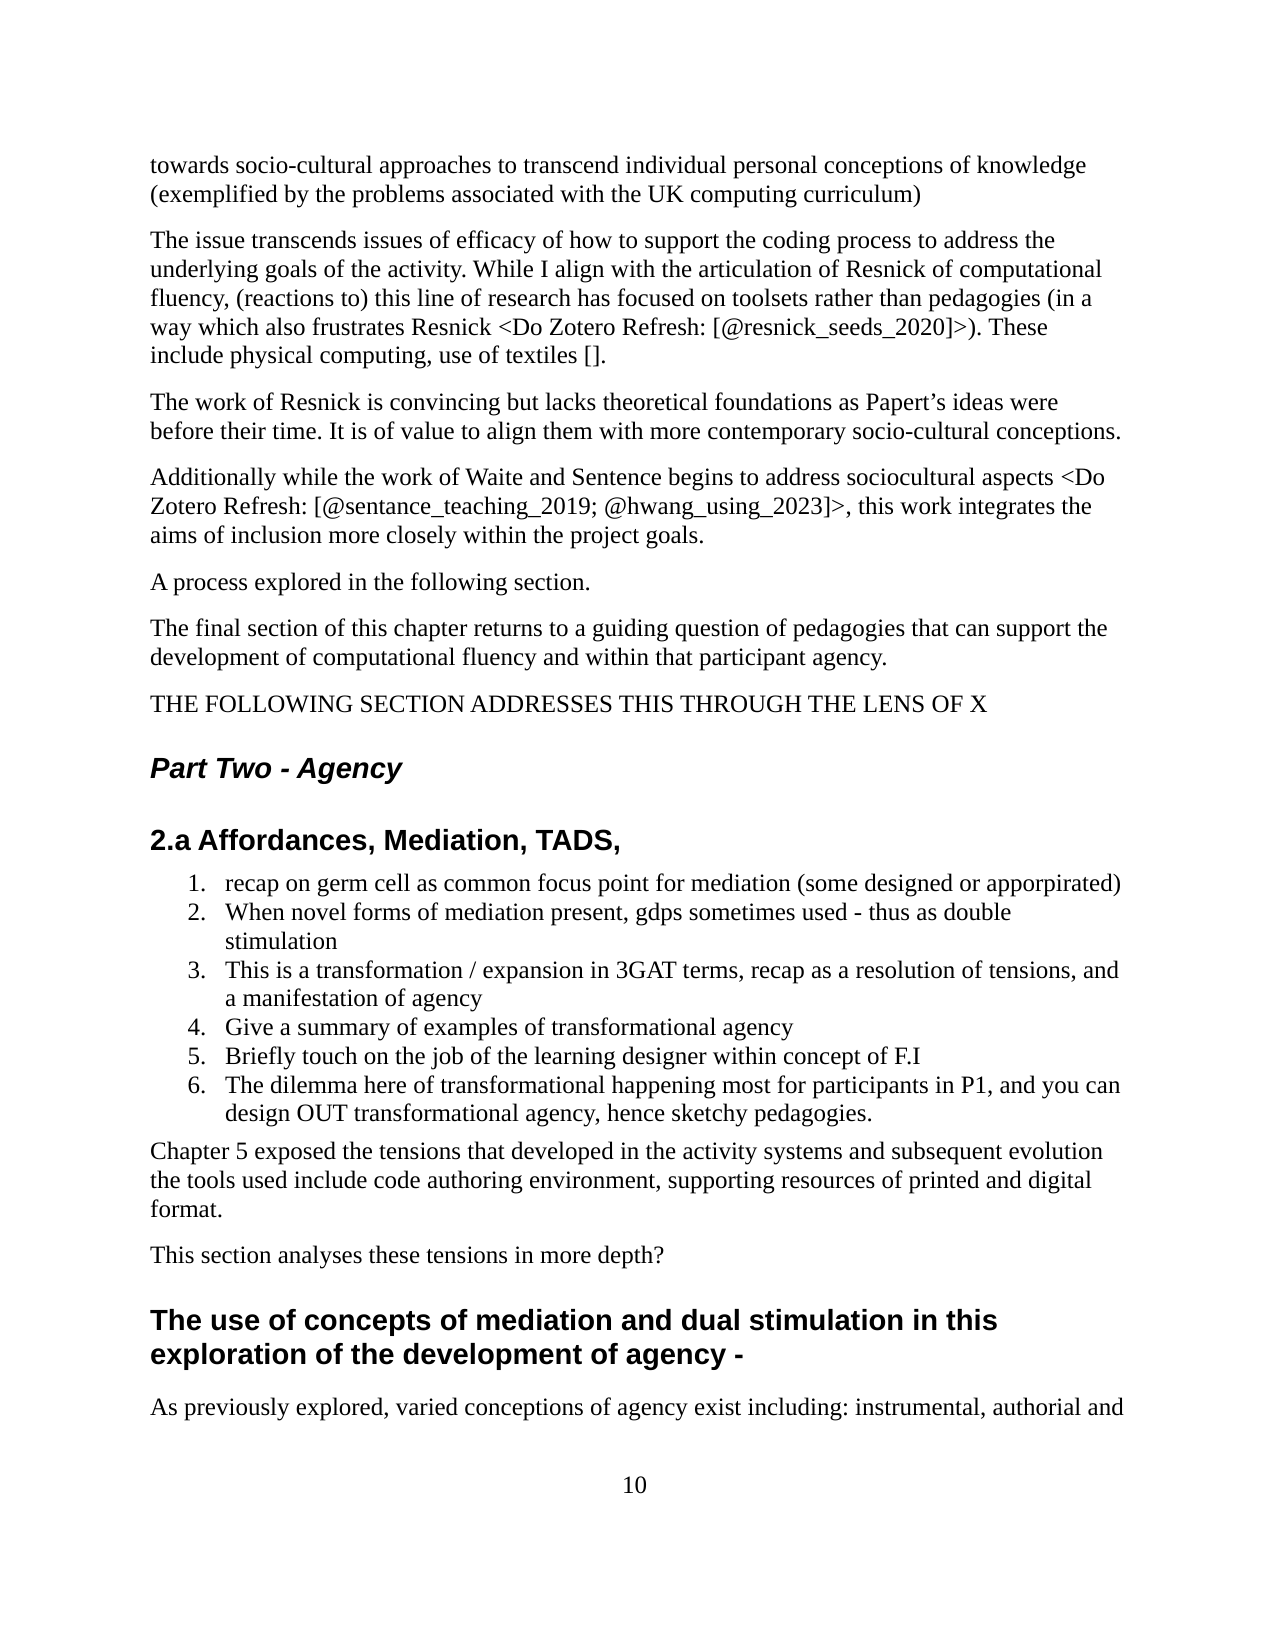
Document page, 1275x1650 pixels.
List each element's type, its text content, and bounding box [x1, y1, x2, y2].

list recap on germ cell as common focus point for mediation (some designed or apporpirated) [187, 868, 1125, 897]
text The issue transcends issues of efficacy of how to support the coding process to address the underlying goals of the activity. While I align with the articulation of Resnick of computational fluency, (reactions to) this line of research has focused on toolsets rather than pedagogies (in a way which also frustrates Resnick <Do Zotero Refresh: [@resnick_seeds_2020]>). These include physical computing, use of textiles []. [150, 225, 1125, 369]
list The dilemma here of transformational happening most for participants in P1, and you can design OUT transformational agency, hence sketchy pedagogies. [187, 1070, 1125, 1127]
subtitle Part Two - Agency [150, 751, 1125, 785]
list Briefly touch on the job of the learning designer within concept of F.I [187, 1041, 1125, 1070]
text Chapter 5 exposed the tensions that developed in the activity systems and subsequent evolution the tools used include code authoring environment, supporting resources of printed and digital format. [150, 1136, 1125, 1222]
list This is a transformation / expansion in 3GAT terms, recap as a resolution of tensions, and a manifestation of agency [187, 955, 1125, 1012]
text This section analyses these tensions in more depth? [150, 1240, 1125, 1269]
text Additionally while the work of Waite and Sentence begins to address sociocultural aspects <Do Zotero Refresh: [@sentance_teaching_2019; @hwang_using_2023]>, this work integrates the aims of inclusion more closely within the project goals. [150, 462, 1125, 549]
subtitle 2.a Affordances, Mediation, TADS, [150, 822, 1125, 856]
text THE FOLLOWING SECTION ADDRESSES THIS THROUGH THE LENS OF X [150, 689, 1125, 717]
list When novel forms of mediation present, gdps sometimes used - thus as double stimulation [187, 897, 1125, 955]
list Give a summary of examples of transformational agency [187, 1012, 1125, 1041]
text towards socio-cultural approaches to transcend individual personal conceptions of knowledge (exemplified by the problems associated with the UK computing curriculum) [150, 150, 1125, 207]
subtitle The use of concepts of mediation and dual stimulation in this exploration of the development of agency - [150, 1303, 1125, 1370]
text The work of Resnick is convincing but lacks theoretical foundations as Papert’s ideas were before their time. It is of value to align them with more contemporary socio-cultural conceptions. [150, 387, 1125, 444]
text A process explored in the following section. [150, 567, 1125, 595]
text As previously explored, varied conceptions of agency exist including: instrumental, authorial and [150, 1392, 1125, 1420]
text The final section of this chapter returns to a guiding question of pedagogies that can support the development of computational fluency and within that participant agency. [150, 613, 1125, 671]
